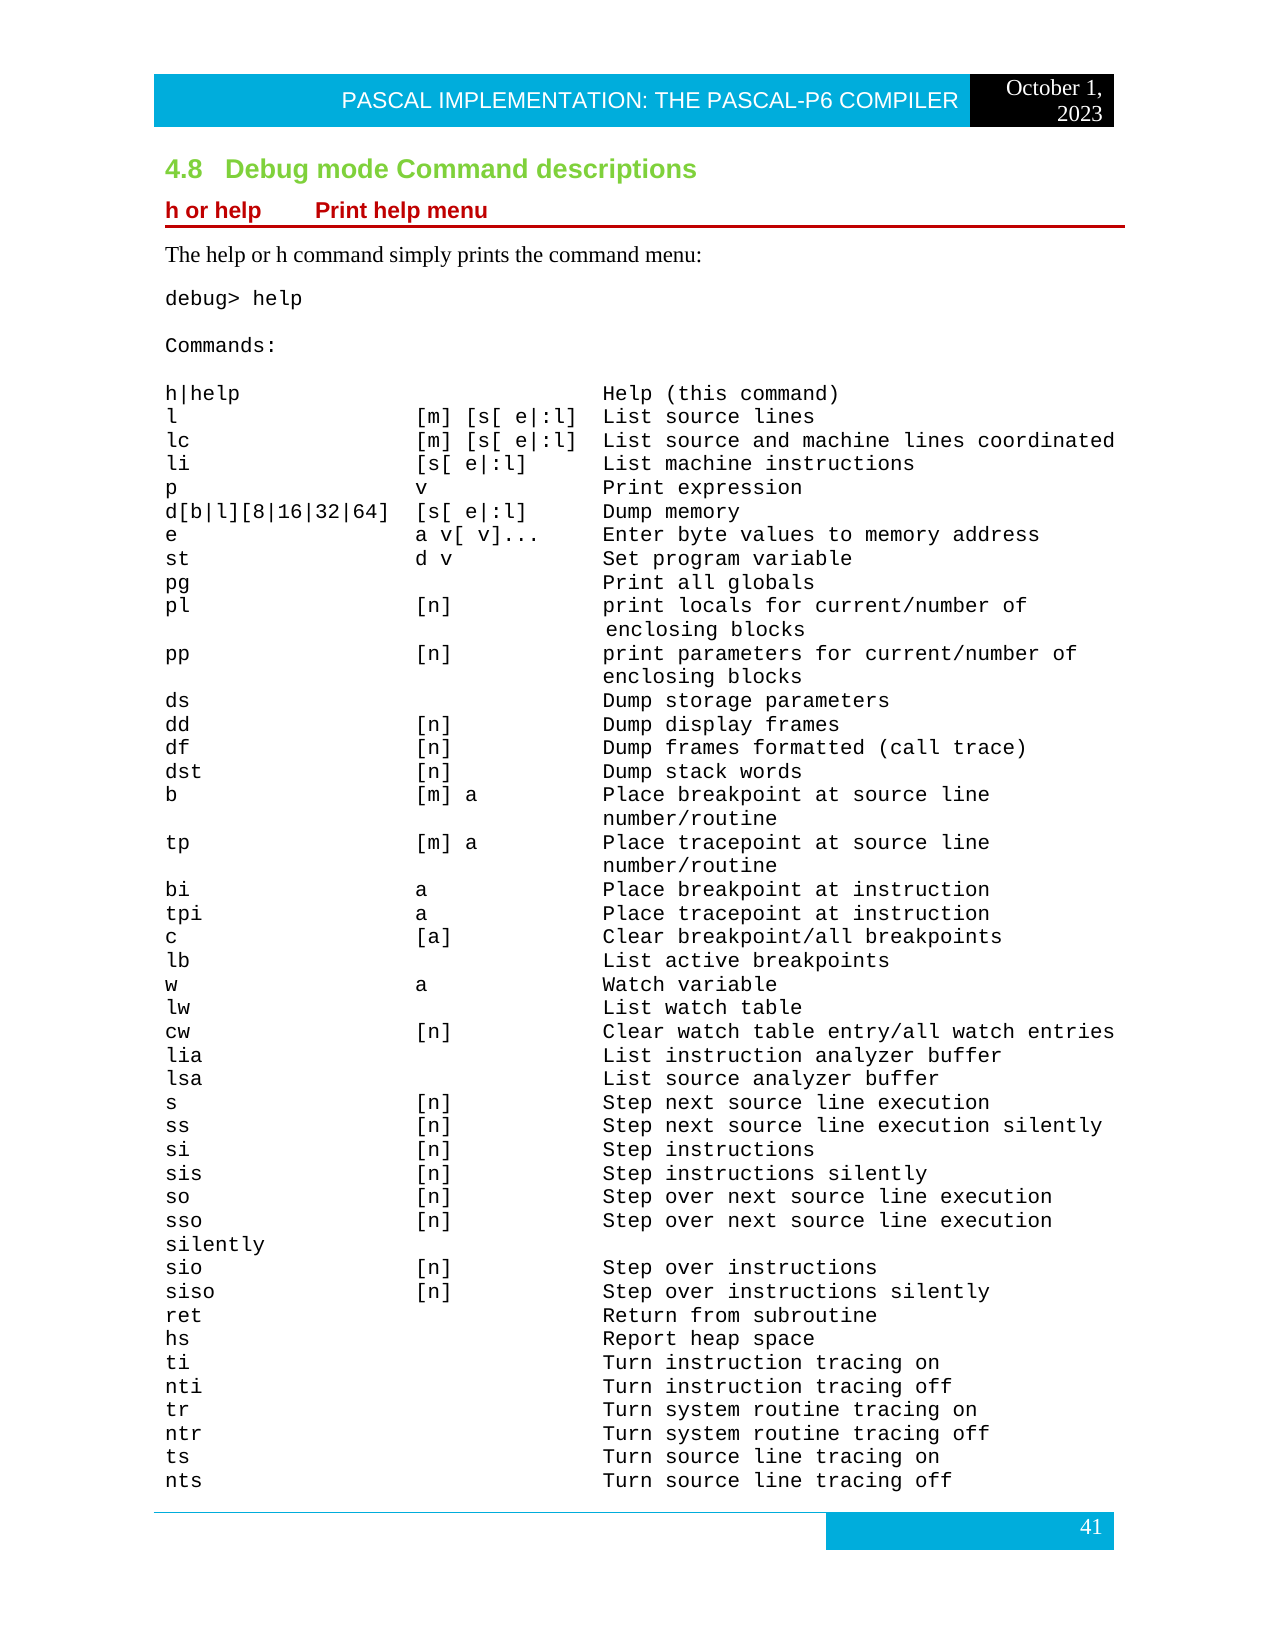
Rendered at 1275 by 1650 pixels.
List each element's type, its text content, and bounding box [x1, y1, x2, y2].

text lb List active breakpoints [165, 950, 1125, 974]
text sso [n] Step over next source line execution silently [165, 1210, 1125, 1257]
text pg Print all globals [165, 572, 1125, 595]
text tpi a Place tracepoint at instruction [165, 903, 1125, 926]
text si [n] Step instructions [165, 1139, 1125, 1163]
text tp [m] a Place tracepoint at source line [165, 832, 1125, 855]
text cw [n] Clear watch table entry/all watch entries [165, 1021, 1125, 1044]
text ds Dump storage parameters [165, 690, 1125, 713]
text lw List watch table [165, 997, 1125, 1021]
text sis [n] Step instructions silently [165, 1163, 1125, 1186]
text lc [m] [s[ e|:l] List source and machine lines coordinated [165, 430, 1125, 453]
text ntr Turn system routine tracing off [165, 1423, 1125, 1447]
text dst [n] Dump stack words [165, 761, 1125, 784]
text debug> help [165, 288, 1125, 312]
text dd [n] Dump display frames [165, 713, 1125, 737]
text siso [n] Step over instructions silently [165, 1281, 1125, 1305]
text li [s[ e|:l] List machine instructions [165, 453, 1125, 477]
text Commands: [165, 335, 1125, 359]
text d[b|l][8|16|32|64] [s[ e|:l] Dump memory [165, 501, 1125, 524]
text df [n] Dump frames formatted (call trace) [165, 737, 1125, 761]
text ret Return from subroutine [165, 1305, 1125, 1328]
text b [m] a Place breakpoint at source line [165, 784, 1125, 808]
text s [n] Step next source line execution [165, 1092, 1125, 1116]
text st d v Set program variable [165, 548, 1125, 572]
text The help or h command simply prints the command menu: [165, 241, 1125, 267]
text number/routine [165, 855, 1125, 879]
text nti Turn instruction tracing off [165, 1376, 1125, 1399]
text nts Turn source line tracing off [165, 1470, 1125, 1494]
text ss [n] Step next source line execution silently [165, 1116, 1125, 1139]
text l [m] [s[ e|:l] List source lines [165, 406, 1125, 430]
text ti Turn instruction tracing on [165, 1352, 1125, 1376]
text ts Turn source line tracing on [165, 1447, 1125, 1470]
text bi a Place breakpoint at instruction [165, 879, 1125, 903]
text lia List instruction analyzer buffer [165, 1044, 1125, 1068]
text sio [n] Step over instructions [165, 1257, 1125, 1281]
text c [a] Clear breakpoint/all breakpoints [165, 926, 1125, 950]
text tr Turn system routine tracing on [165, 1399, 1125, 1423]
text p v Print expression [165, 477, 1125, 501]
text w a Watch variable [165, 974, 1125, 997]
subtitle h or help Print help menu [165, 197, 1125, 225]
text hs Report heap space [165, 1328, 1125, 1352]
text enclosing blocks [165, 666, 1125, 690]
text so [n] Step over next source line execution [165, 1186, 1125, 1210]
text lsa List source analyzer buffer [165, 1068, 1125, 1092]
subtitle Debug mode Command descriptions [165, 153, 1125, 184]
text pp [n] print parameters for current/number of [165, 643, 1125, 666]
text pl [n] print locals for current/number of enclosing blocks [165, 595, 1125, 643]
text e a v[ v]... Enter byte values to memory address [165, 524, 1125, 548]
text number/routine [165, 808, 1125, 832]
text h|help Help (this command) [165, 382, 1125, 406]
